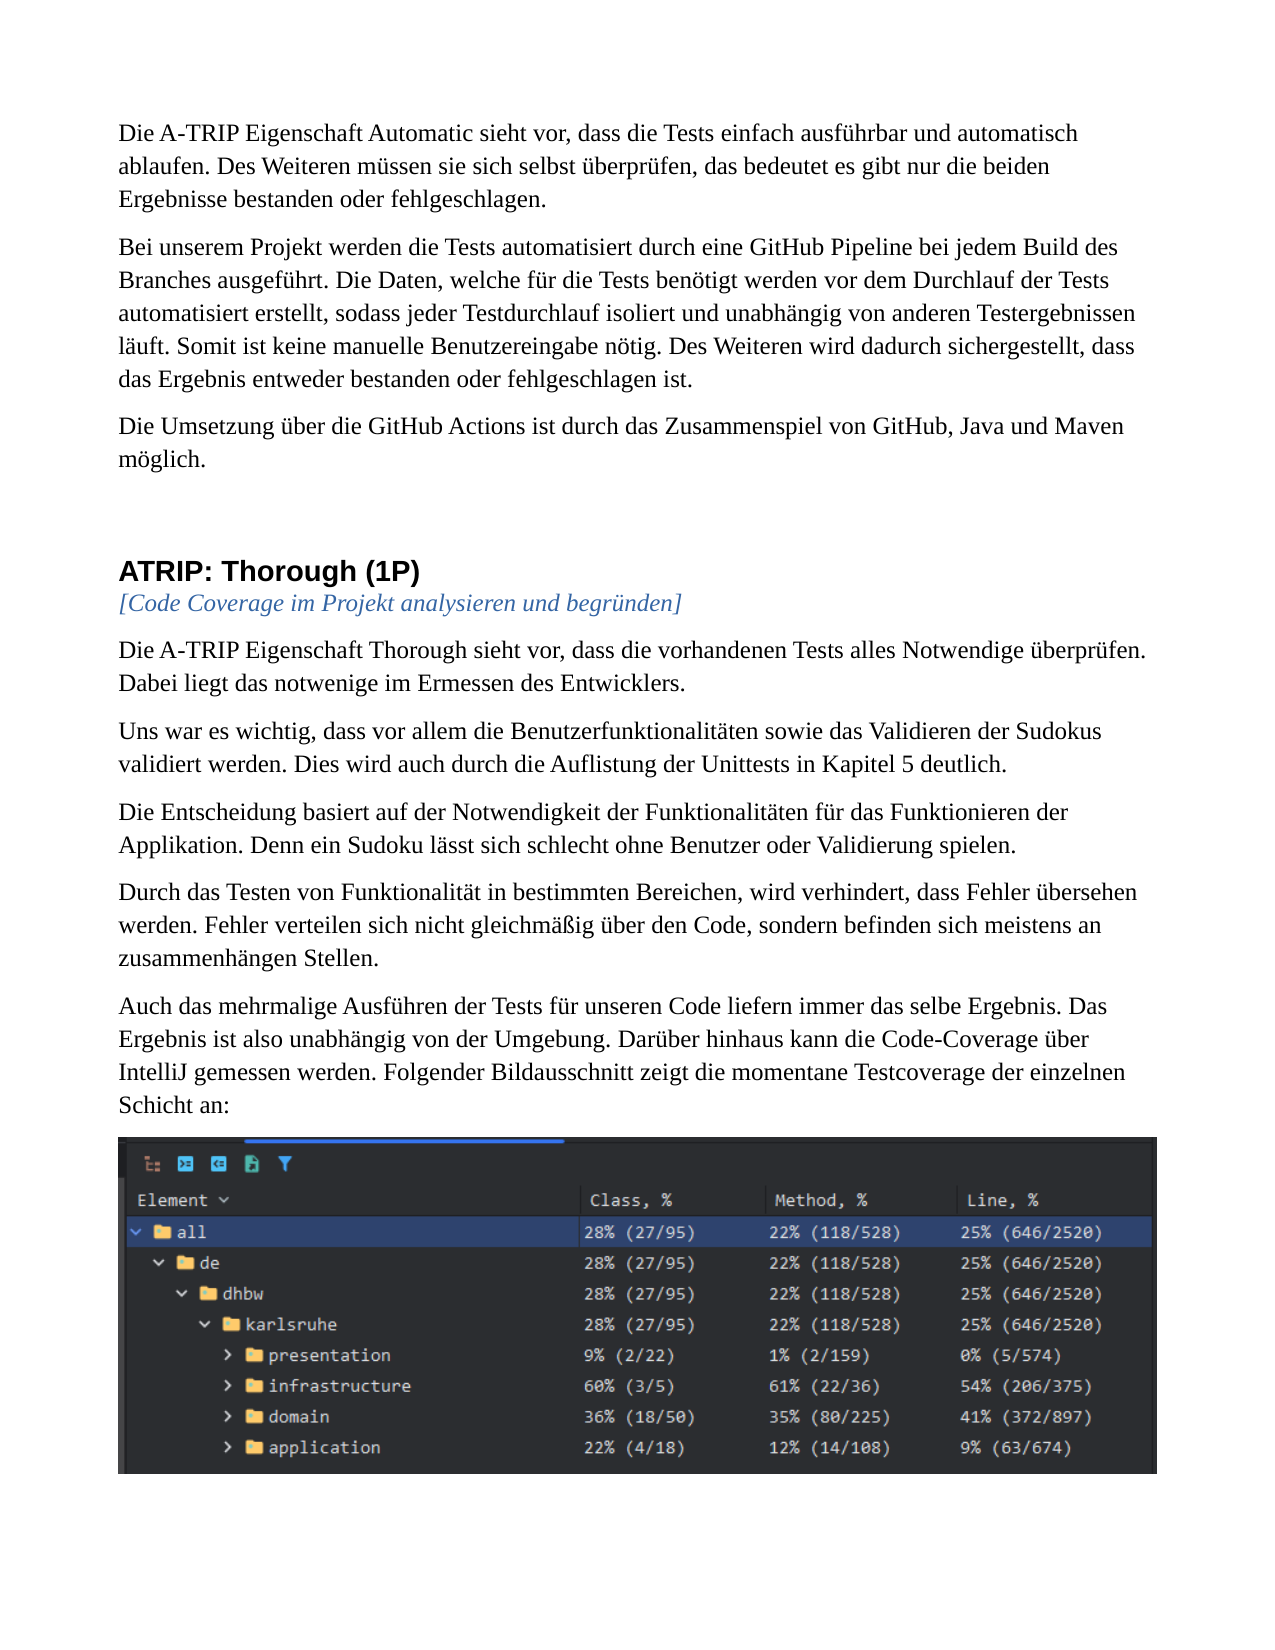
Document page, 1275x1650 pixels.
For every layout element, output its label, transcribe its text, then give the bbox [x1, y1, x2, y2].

text Die Umsetzung über die GitHub Actions ist durch das Zusammenspiel von GitHub, Java und Maven möglich. [118, 411, 1157, 473]
text Die A-TRIP Eigenschaft Automatic sieht vor, dass die Tests einfach ausführbar und automatisch ablaufen. Des Weiteren müssen sie sich selbst überprüfen, das bedeutet es gibt nur die beiden Ergebnisse bestanden oder fehlgeschlagen. [118, 118, 1157, 213]
text Bei unserem Projekt werden die Tests automatisiert durch eine GitHub Pipeline bei jedem Build des Branches ausgeführt. Die Daten, welche für die Tests benötigt werden vor dem Durchlauf der Tests automatisiert erstellt, sodass jeder Testdurchlauf isoliert und unabhängig von anderen Testergebnissen läuft. Somit ist keine manuelle Benutzereingabe nötig. Des Weiteren wird dadurch sichergestellt, dass das Ergebnis entweder bestanden oder fehlgeschlagen ist. [118, 232, 1157, 393]
text Die A-TRIP Eigenschaft Thorough sieht vor, dass die vorhandenen Tests alles Notwendige überprüfen. Dabei liegt das notwenige im Ermessen des Entwicklers. [118, 635, 1157, 697]
text Durch das Testen von Funktionalität in bestimmten Bereichen, wird verhindert, dass Fehler übersehen werden. Fehler verteilen sich nicht gleichmäßig über den Code, sondern befinden sich meistens an zusammenhängen Stellen. [118, 877, 1157, 972]
subtitle ATRIP: Thorough (1P) [118, 554, 1157, 588]
text Auch das mehrmalige Ausführen der Tests für unseren Code liefern immer das selbe Ergebnis. Das Ergebnis ist also unabhängig von der Umgebung. Darüber hinhaus kann die Code-Coverage über IntelliJ gemessen werden. Folgender Bildausschnitt zeigt die momentane Testcoverage der einzelnen Schicht an: [118, 991, 1157, 1119]
text Die Entscheidung basiert auf der Notwendigkeit der Funktionalitäten für das Funktionieren der Applikation. Denn ein Sudoku lässt sich schlecht ohne Benutzer oder Validierung spielen. [118, 797, 1157, 858]
text [Code Coverage im Projekt analysieren und begründen] [118, 588, 1157, 617]
text Uns war es wichtig, dass vor allem die Benutzerfunktionalitäten sowie das Validieren der Sudokus validiert werden. Dies wird auch durch die Auflistung der Unittests in Kapitel 5 deutlich. [118, 716, 1157, 778]
